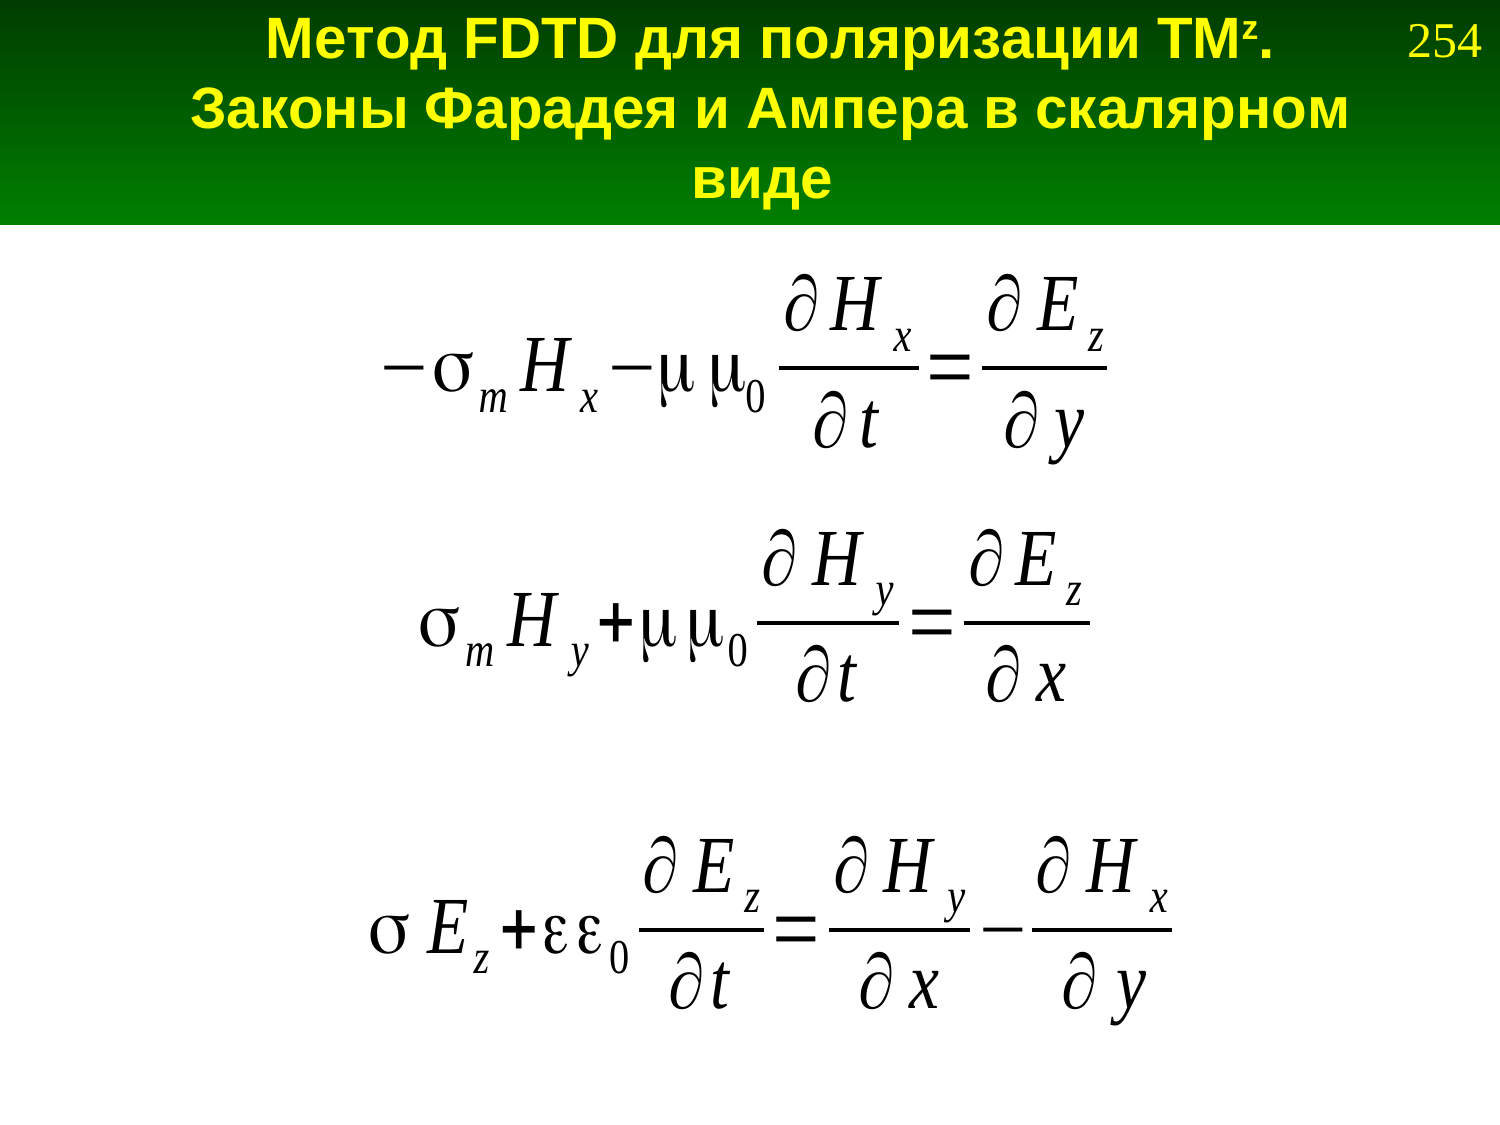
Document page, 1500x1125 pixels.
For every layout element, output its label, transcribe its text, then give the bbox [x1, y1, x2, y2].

title Метод FDTD для поляризации TMz. Законы Фарадея и Ампера в скалярном виде [100, 0, 1441, 219]
chart [401, 514, 1108, 721]
chart [360, 259, 1128, 467]
chart [351, 821, 1193, 1028]
